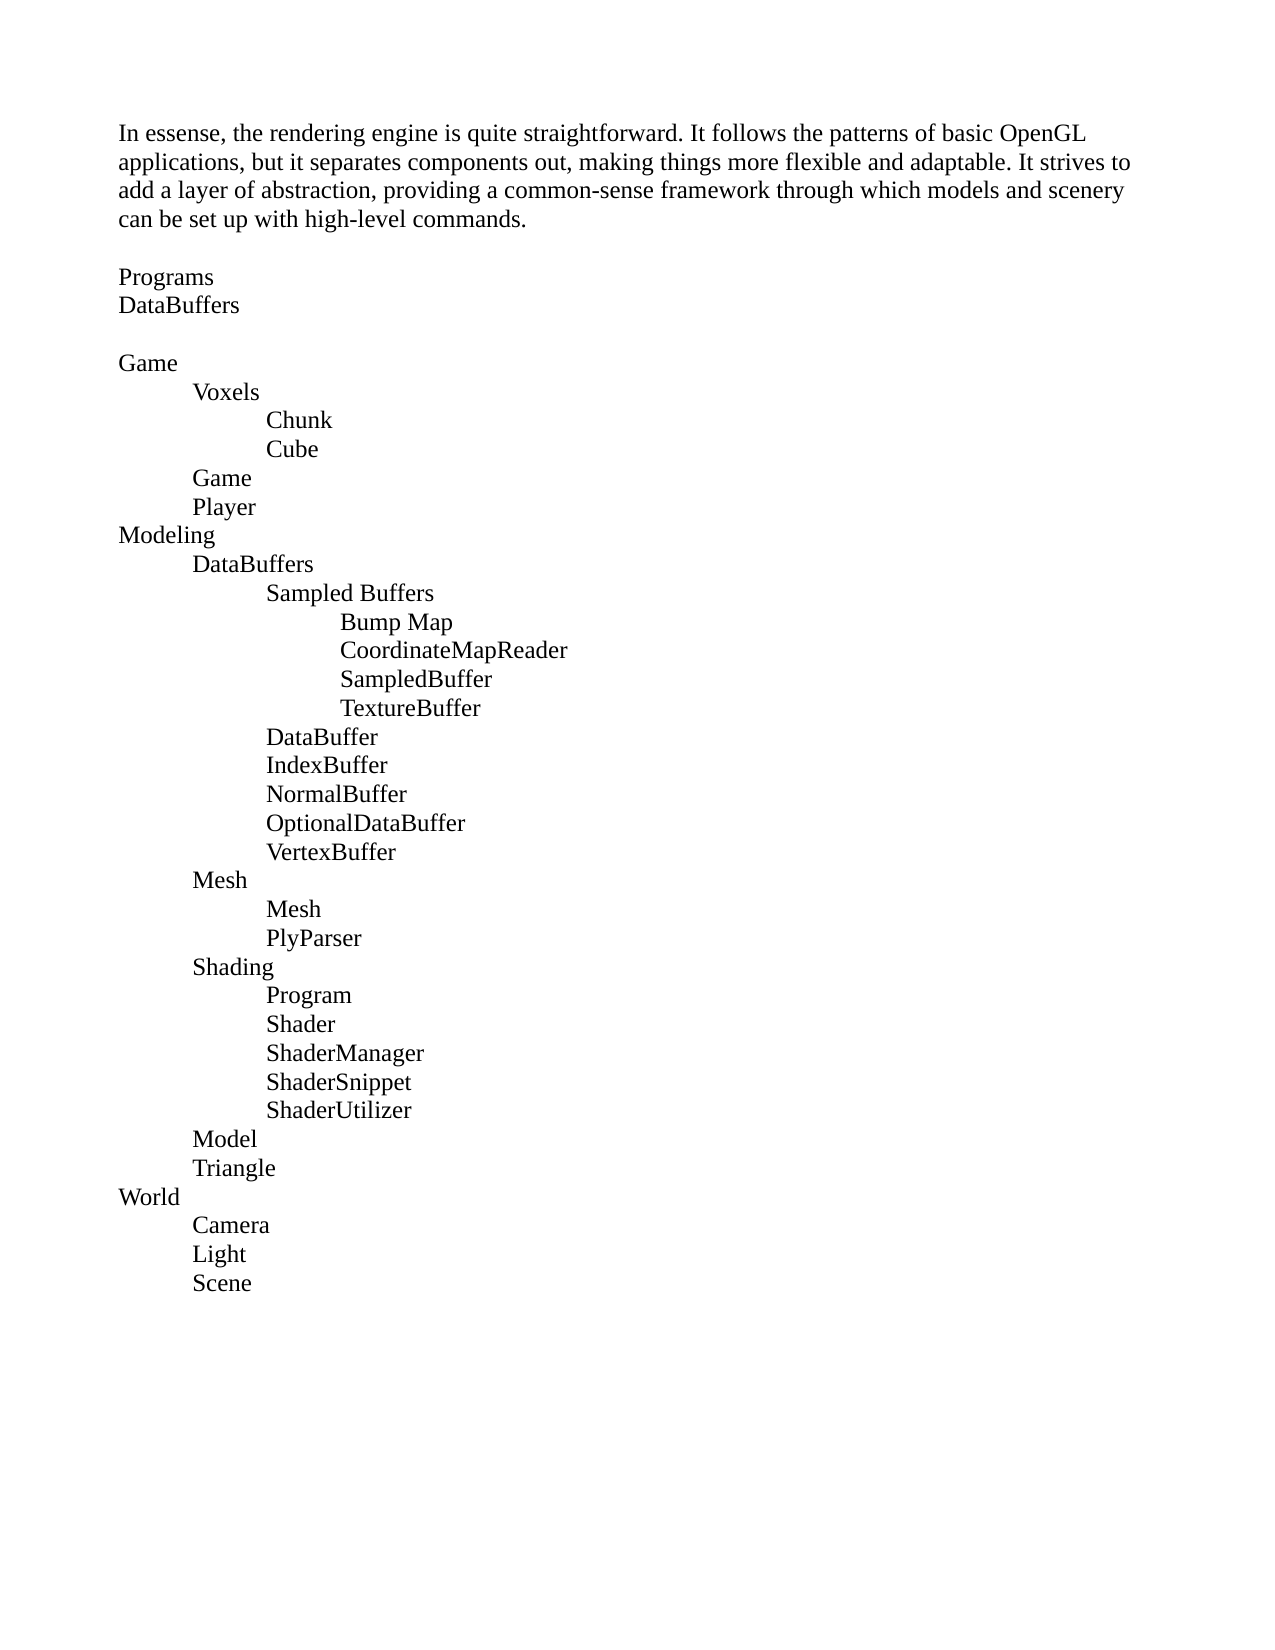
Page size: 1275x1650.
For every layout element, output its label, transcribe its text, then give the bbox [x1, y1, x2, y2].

text Game [118, 348, 1157, 377]
text Triangle [118, 1153, 1157, 1182]
text DataBuffer [118, 722, 1157, 751]
text Light [118, 1239, 1157, 1268]
text Cube [118, 434, 1157, 463]
text Program [118, 981, 1157, 1009]
text Chunk [118, 406, 1157, 434]
text Mesh [118, 894, 1157, 923]
text DataBuffers [118, 291, 1157, 319]
text Shading [118, 952, 1157, 981]
text Sampled Buffers [118, 578, 1157, 607]
text ShaderSnippet [118, 1067, 1157, 1096]
text Player [118, 492, 1157, 521]
text Game [118, 463, 1157, 492]
text VertexBuffer [118, 837, 1157, 866]
text Programs [118, 262, 1157, 291]
text NormalBuffer [118, 779, 1157, 808]
text ShaderUtilizer [118, 1096, 1157, 1124]
text DataBuffers [118, 549, 1157, 578]
text Scene [118, 1268, 1157, 1297]
text TextureBuffer [118, 693, 1157, 722]
text PlyParser [118, 923, 1157, 952]
text OptionalDataBuffer [118, 808, 1157, 837]
text Camera [118, 1211, 1157, 1239]
text IndexBuffer [118, 751, 1157, 779]
text ShaderManager [118, 1038, 1157, 1067]
text World [118, 1182, 1157, 1211]
text Voxels [118, 377, 1157, 406]
text Mesh [118, 866, 1157, 894]
text Model [118, 1124, 1157, 1153]
text Modeling [118, 521, 1157, 549]
text In essense, the rendering engine is quite straightforward. It follows the patterns of basic OpenGL applications, but it separates components out, making things more flexible and adaptable. It strives to add a layer of abstraction, providing a common-sense framework through which models and scenery can be set up with high-level commands. [118, 118, 1157, 233]
text SampledBuffer [118, 664, 1157, 693]
text Shader [118, 1009, 1157, 1038]
text CoordinateMapReader [118, 636, 1157, 664]
text Bump Map [118, 607, 1157, 636]
